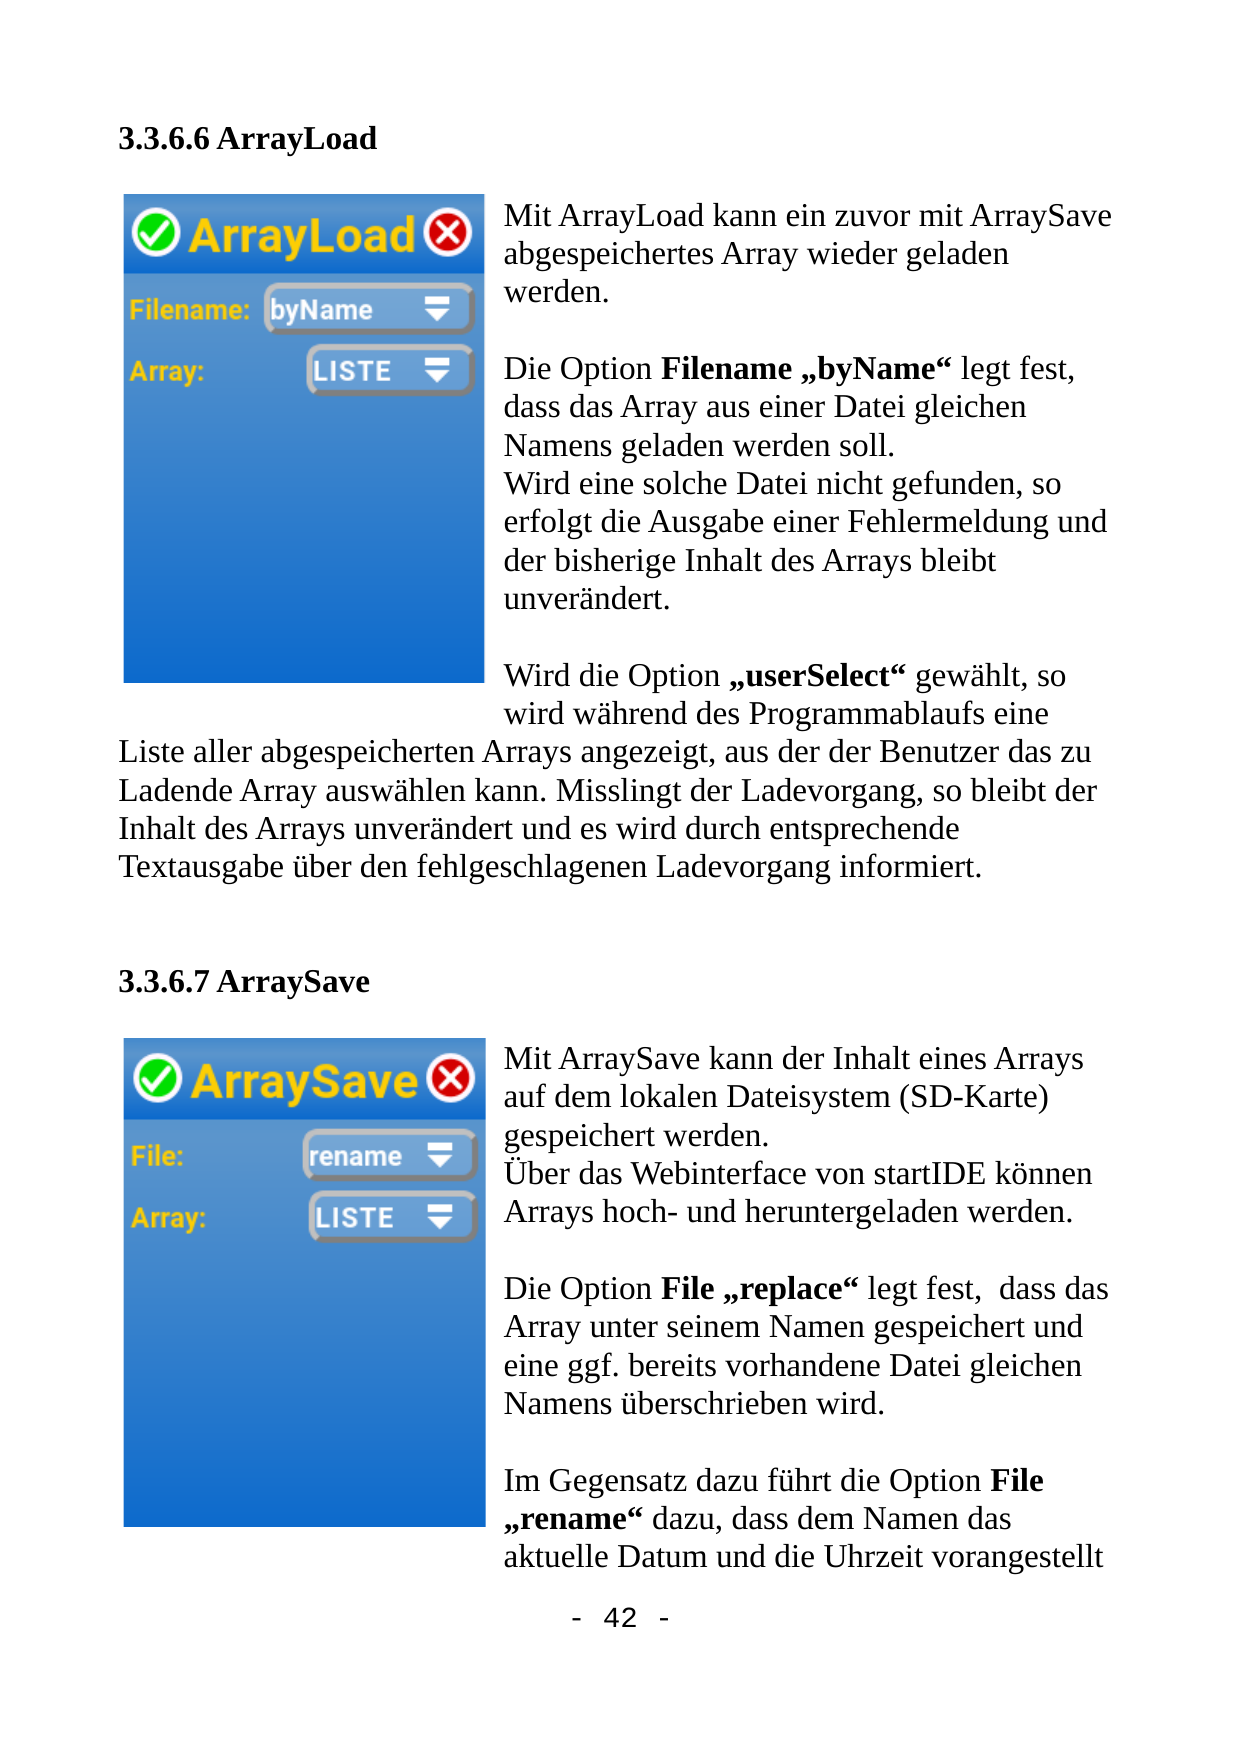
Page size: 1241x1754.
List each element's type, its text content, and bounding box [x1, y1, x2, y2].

text Wird die Option „userSelect“ gewählt, so wird während des Programmablaufs eine Liste aller abgespeicherten Arrays angezeigt, aus der der Benutzer das zu Ladende Array auswählen kann. Misslingt der Ladevorgang, so bleibt der Inhalt des Arrays unverändert und es wird durch entsprechende Textausgabe über den fehlgeschlagenen Ladevorgang informiert. [118, 655, 1122, 885]
text Mit ArraySave kann der Inhalt eines Arrays auf dem lokalen Dateisystem (SD-Karte) gespeichert werden. [486, 1038, 1122, 1153]
text 3.3.6.6 ArrayLoad [118, 118, 1122, 156]
picture [123, 1038, 486, 1527]
text Im Gegensatz dazu führt die Option File „rename“ dazu, dass dem Namen das aktuelle Datum und die Uhrzeit vorangestellt [118, 1460, 1122, 1575]
text Mit ArrayLoad kann ein zuvor mit ArraySave abgespeichertes Array wieder geladen werden. [486, 195, 1122, 310]
text Über das Webinterface von startIDE können Arrays hoch- und heruntergeladen werden. [486, 1153, 1122, 1230]
text 3.3.6.7 ArraySave [118, 961, 1122, 1000]
picture [123, 194, 486, 683]
text Die Option Filename „byName“ legt fest, dass das Array aus einer Datei gleichen Namens geladen werden soll. [486, 348, 1122, 463]
text Wird eine solche Datei nicht gefunden, so erfolgt die Ausgabe einer Fehlermeldung und der bisherige Inhalt des Arrays bleibt unverändert. [486, 463, 1122, 616]
text Die Option File „replace“ legt fest, dass das Array unter seinem Namen gespeichert und eine ggf. bereits vorhandene Datei gleichen Namens überschrieben wird. [486, 1268, 1122, 1421]
